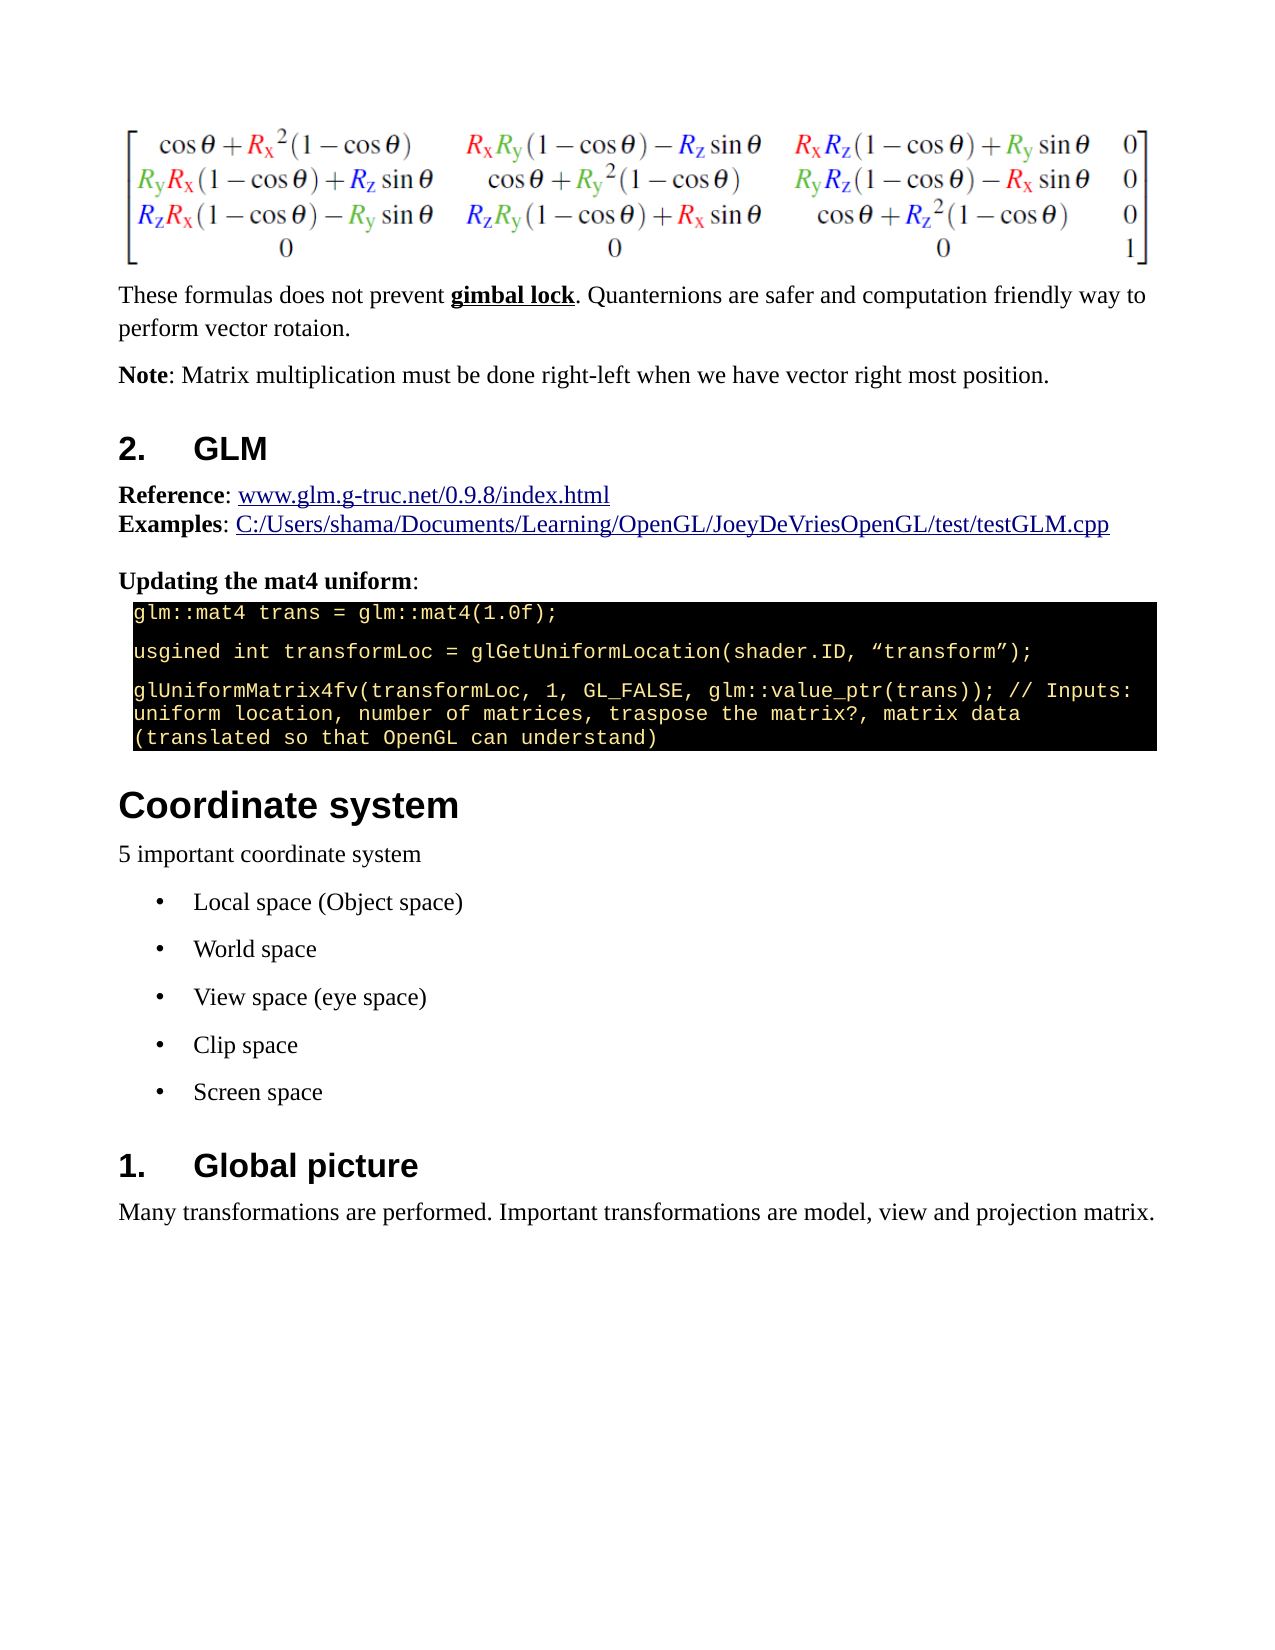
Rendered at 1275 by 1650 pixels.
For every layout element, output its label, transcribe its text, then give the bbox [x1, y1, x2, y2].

text Many transformations are performed. Important transformations are model, view and projection matrix. [118, 1197, 1157, 1226]
text usgined int transformLoc = glGetUniformLocation(shader.ID, “transform”); [133, 641, 1157, 665]
text 5 important coordinate system [118, 839, 1157, 868]
list World space [156, 934, 1157, 963]
subtitle Global picture [118, 1146, 1157, 1184]
list View space (eye space) [156, 982, 1157, 1011]
text Examples: C:/Users/shama/Documents/Learning/OpenGL/JoeyDeVriesOpenGL/test/testGLM.cpp [118, 509, 1157, 537]
text glm::mat4 trans = glm::mat4(1.0f); [133, 602, 1157, 626]
text glUniformMatrix4fv(transformLoc, 1, GL_FALSE, glm::value_ptr(trans)); // Inputs: uniform location, number of matrices, traspose the matrix?, matrix data (translated so that OpenGL can understand) [133, 680, 1157, 751]
picture [118, 118, 1157, 276]
subtitle Coordinate system [118, 783, 1157, 827]
text Note: Matrix multiplication must be done right-left when we have vector right most position. [118, 360, 1157, 389]
list Screen space [156, 1077, 1157, 1106]
subtitle GLM [118, 429, 1157, 467]
text Reference: www.glm.g-truc.net/0.9.8/index.html [118, 480, 1157, 509]
list Local space (Object space) [156, 887, 1157, 916]
text These formulas does not prevent gimbal lock. Quanternions are safer and computation friendly way to perform vector rotaion. [118, 276, 1157, 341]
text Updating the mat4 uniform: [118, 566, 1157, 595]
list Clip space [156, 1030, 1157, 1058]
